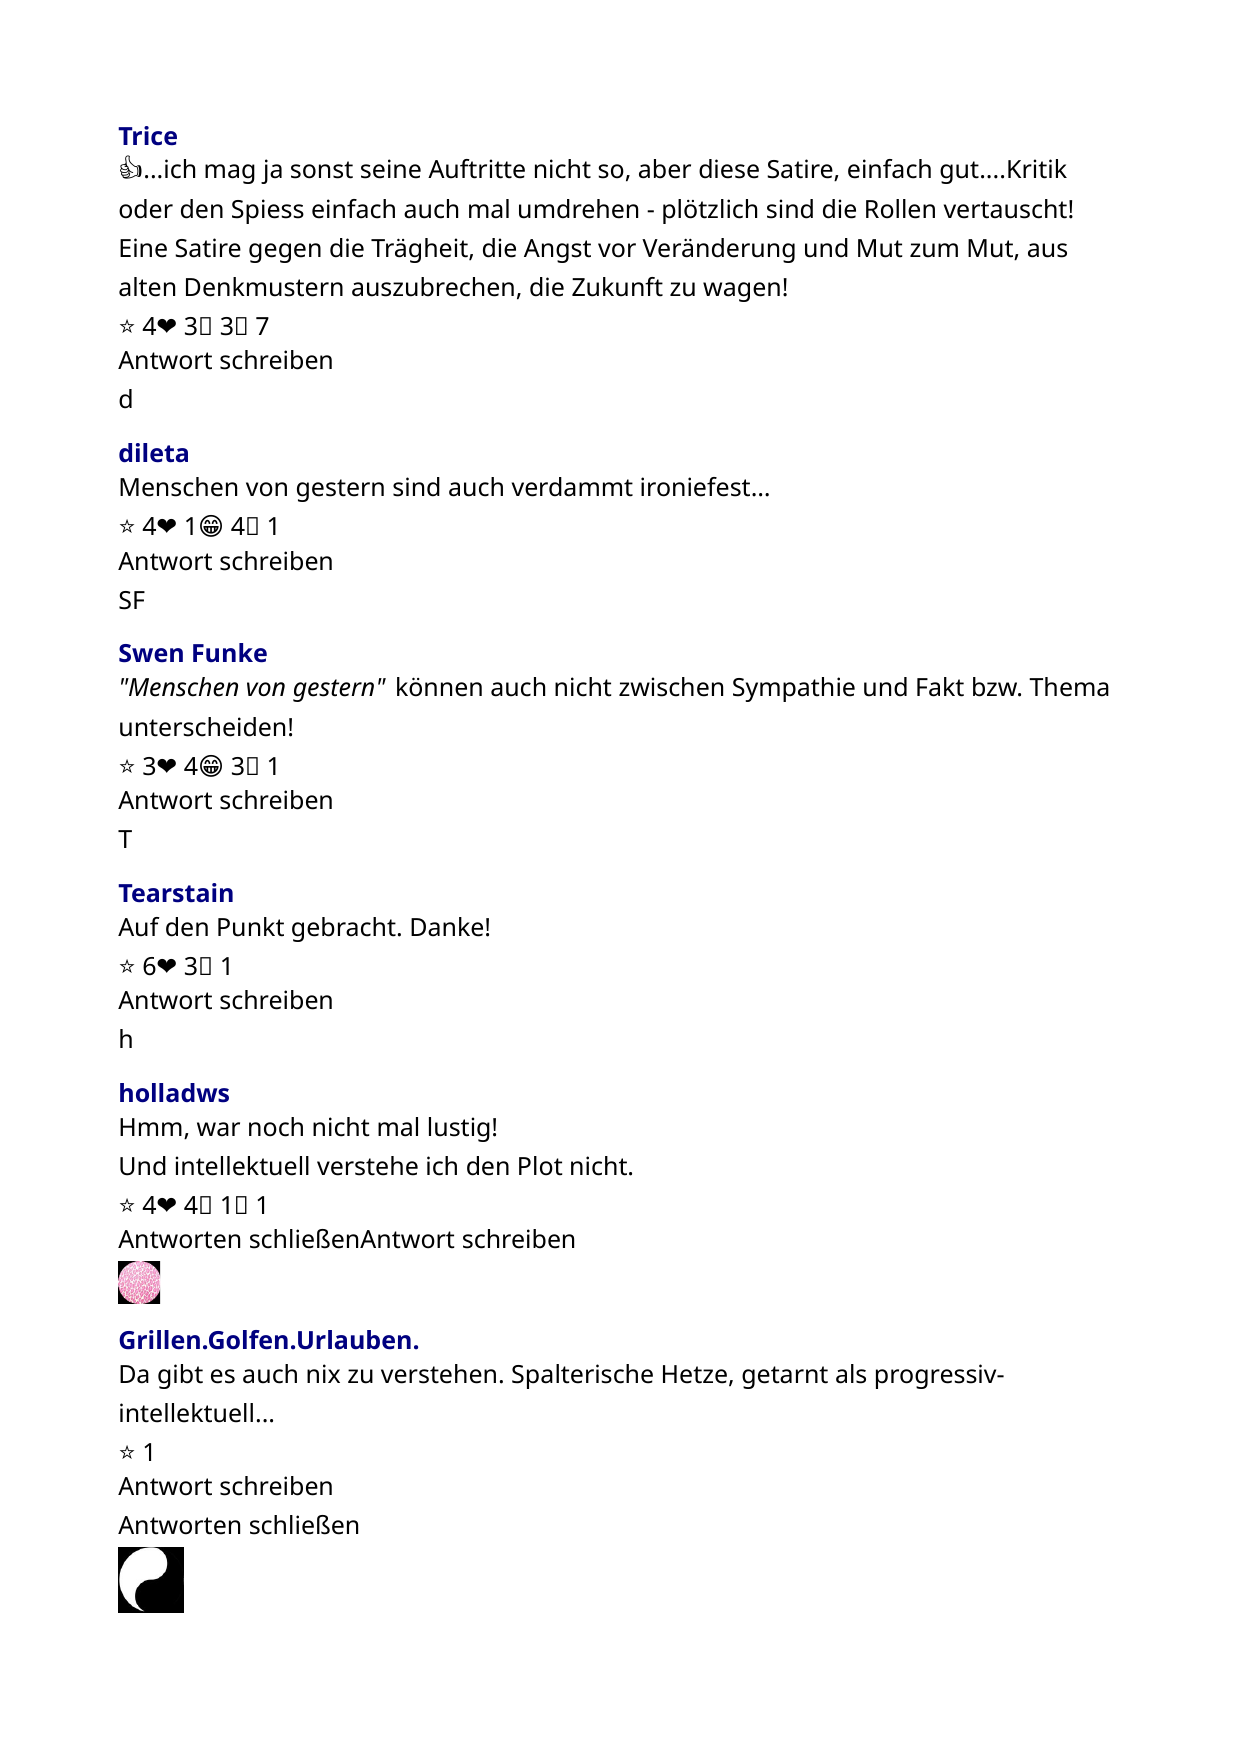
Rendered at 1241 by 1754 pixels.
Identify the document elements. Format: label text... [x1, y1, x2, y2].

text Hmm, war noch nicht mal lustig! [118, 1110, 1122, 1144]
text Und intellektuell verstehe ich den Plot nicht. [118, 1149, 1122, 1183]
subtitle dileta [118, 436, 1122, 470]
picture [118, 1261, 161, 1304]
text Antworten schließenAntwort schreiben [118, 1222, 1122, 1256]
picture [118, 1547, 184, 1613]
text ⭐️ 4❤️ 1😁 4🙁 1 [118, 509, 1122, 543]
text ⭐️ 4❤️ 4🙁 1🤨 1 [118, 1188, 1122, 1222]
text Da gibt es auch nix zu verstehen. Spalterische Hetze, getarnt als progressiv-intellektuell... [118, 1356, 1122, 1429]
text Antwort schreiben [118, 782, 1122, 817]
text Auf den Punkt gebracht. Danke! [118, 909, 1122, 943]
text Antwort schreiben [118, 1469, 1122, 1503]
subtitle Swen Funke [118, 636, 1122, 670]
text SF [118, 582, 1122, 616]
text Antwort schreiben [118, 343, 1122, 377]
text ⭐️ 4❤️ 3🙁 3🤨 7 [118, 309, 1122, 343]
text d [118, 382, 1122, 416]
text Menschen von gestern sind auch verdammt ironiefest… [118, 470, 1122, 504]
text "Menschen von gestern" können auch nicht zwischen Sympathie und Fakt bzw. Thema unterscheiden! [118, 670, 1122, 743]
subtitle Grillen.Golfen.Urlauben. [118, 1322, 1122, 1356]
subtitle Trice [118, 118, 1122, 152]
subtitle Tearstain [118, 875, 1122, 909]
text 👍...ich mag ja sonst seine Auftritte nicht so, aber diese Satire, einfach gut....Kritik oder den Spiess einfach auch mal umdrehen - plötzlich sind die Rollen vertauscht! [118, 152, 1122, 225]
subtitle holladws [118, 1076, 1122, 1110]
text T [118, 822, 1122, 856]
text ⭐️ 6❤️ 3🙁 1 [118, 949, 1122, 983]
text Antwort schreiben [118, 543, 1122, 577]
text Eine Satire gegen die Trägheit, die Angst vor Veränderung und Mut zum Mut, aus alten Denkmustern auszubrechen, die Zukunft zu wagen! [118, 231, 1122, 304]
text Antworten schließen [118, 1508, 1122, 1542]
text Antwort schreiben [118, 983, 1122, 1017]
text ⭐️ 3❤️ 4😁 3🤨 1 [118, 748, 1122, 782]
text h [118, 1022, 1122, 1056]
text ⭐️ 1 [118, 1435, 1122, 1469]
